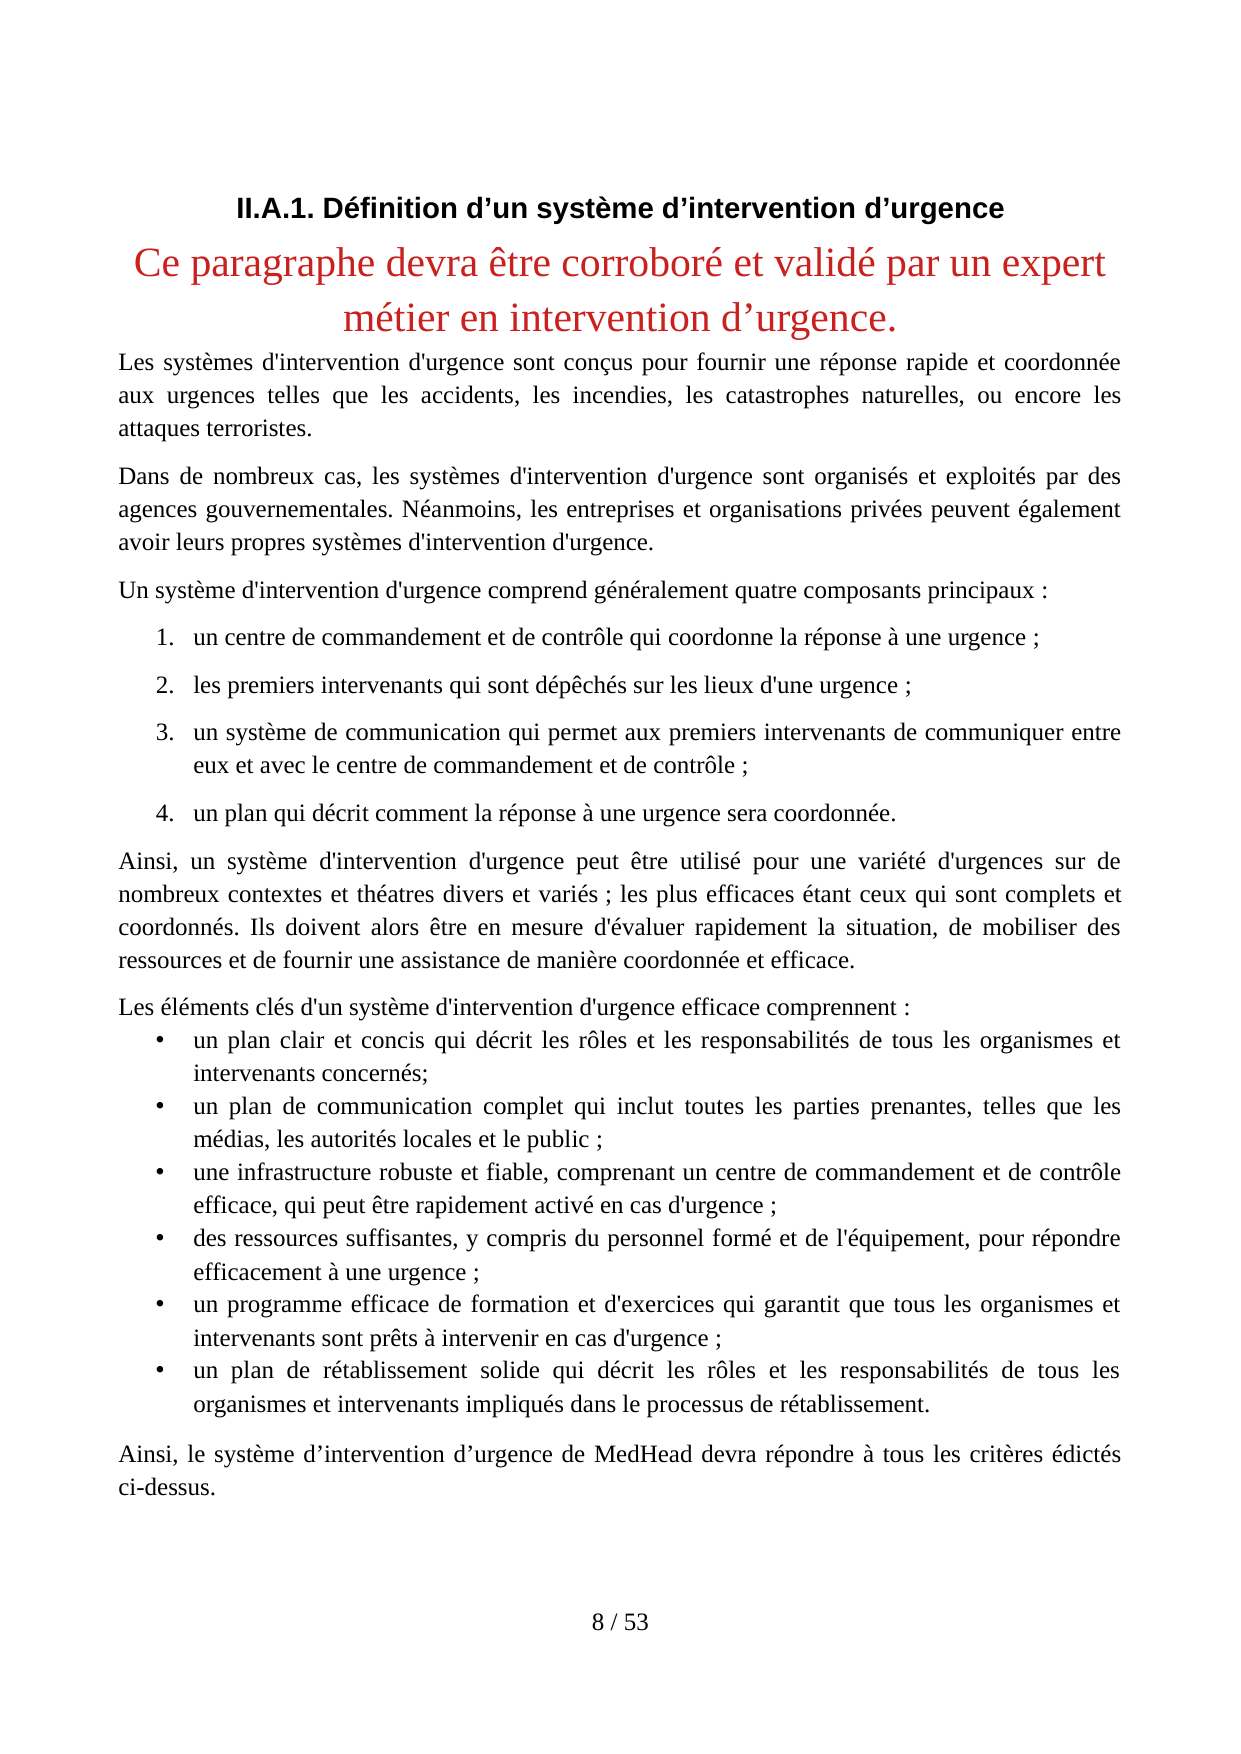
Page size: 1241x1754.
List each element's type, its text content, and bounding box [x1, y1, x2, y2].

text Ainsi, le système d’intervention d’urgence de MedHead devra répondre à tous les critères édictés ci-dessus. [118, 1439, 1122, 1501]
list une infrastructure robuste et fiable, comprenant un centre de commandement et de contrôle efficace, qui peut être rapidement activé en cas d'urgence ; [156, 1157, 1122, 1219]
text Ce paragraphe devra être corroboré et validé par un expert métier en intervention d’urgence. [118, 237, 1122, 340]
list un plan clair et concis qui décrit les rôles et les responsabilités de tous les organismes et intervenants concernés; [156, 1025, 1122, 1087]
text Ainsi, un système d'intervention d'urgence peut être utilisé pour une variété d'urgences sur de nombreux contextes et théatres divers et variés ; les plus efficaces étant ceux qui sont complets et coordonnés. Ils doivent alors être en mesure d'évaluer rapidement la situation, de mobiliser des ressources et de fournir une assistance de manière coordonnée et efficace. [118, 846, 1122, 973]
list les premiers intervenants qui sont dépêchés sur les lieux d'une urgence ; [156, 670, 1122, 699]
text Les éléments clés d'un système d'intervention d'urgence efficace comprennent : [118, 992, 1122, 1021]
list un système de communication qui permet aux premiers intervenants de communiquer entre eux et avec le centre de commandement et de contrôle ; [156, 717, 1122, 779]
list un centre de commandement et de contrôle qui coordonne la réponse à une urgence ; [156, 622, 1122, 651]
text Un système d'intervention d'urgence comprend généralement quatre composants principaux : [118, 575, 1122, 603]
list un plan de rétablissement solide qui décrit les rôles et les responsabilités de tous les organismes et intervenants impliqués dans le processus de rétablissement. [156, 1356, 1122, 1417]
text Dans de nombreux cas, les systèmes d'intervention d'urgence sont organisés et exploités par des agences gouvernementales. Néanmoins, les entreprises et organisations privées peuvent également avoir leurs propres systèmes d'intervention d'urgence. [118, 461, 1122, 556]
list un programme efficace de formation et d'exercices qui garantit que tous les organismes et intervenants sont prêts à intervenir en cas d'urgence ; [156, 1289, 1122, 1351]
subtitle Définition d’un système d’intervention d’urgence [118, 191, 1122, 225]
list un plan de communication complet qui inclut toutes les parties prenantes, telles que les médias, les autorités locales et le public ; [156, 1091, 1122, 1153]
text Les systèmes d'intervention d'urgence sont conçus pour fournir une réponse rapide et coordonnée aux urgences telles que les accidents, les incendies, les catastrophes naturelles, ou encore les attaques terroristes. [118, 347, 1122, 442]
list des ressources suffisantes, y compris du personnel formé et de l'équipement, pour répondre efficacement à une urgence ; [156, 1223, 1122, 1285]
list un plan qui décrit comment la réponse à une urgence sera coordonnée. [156, 798, 1122, 827]
